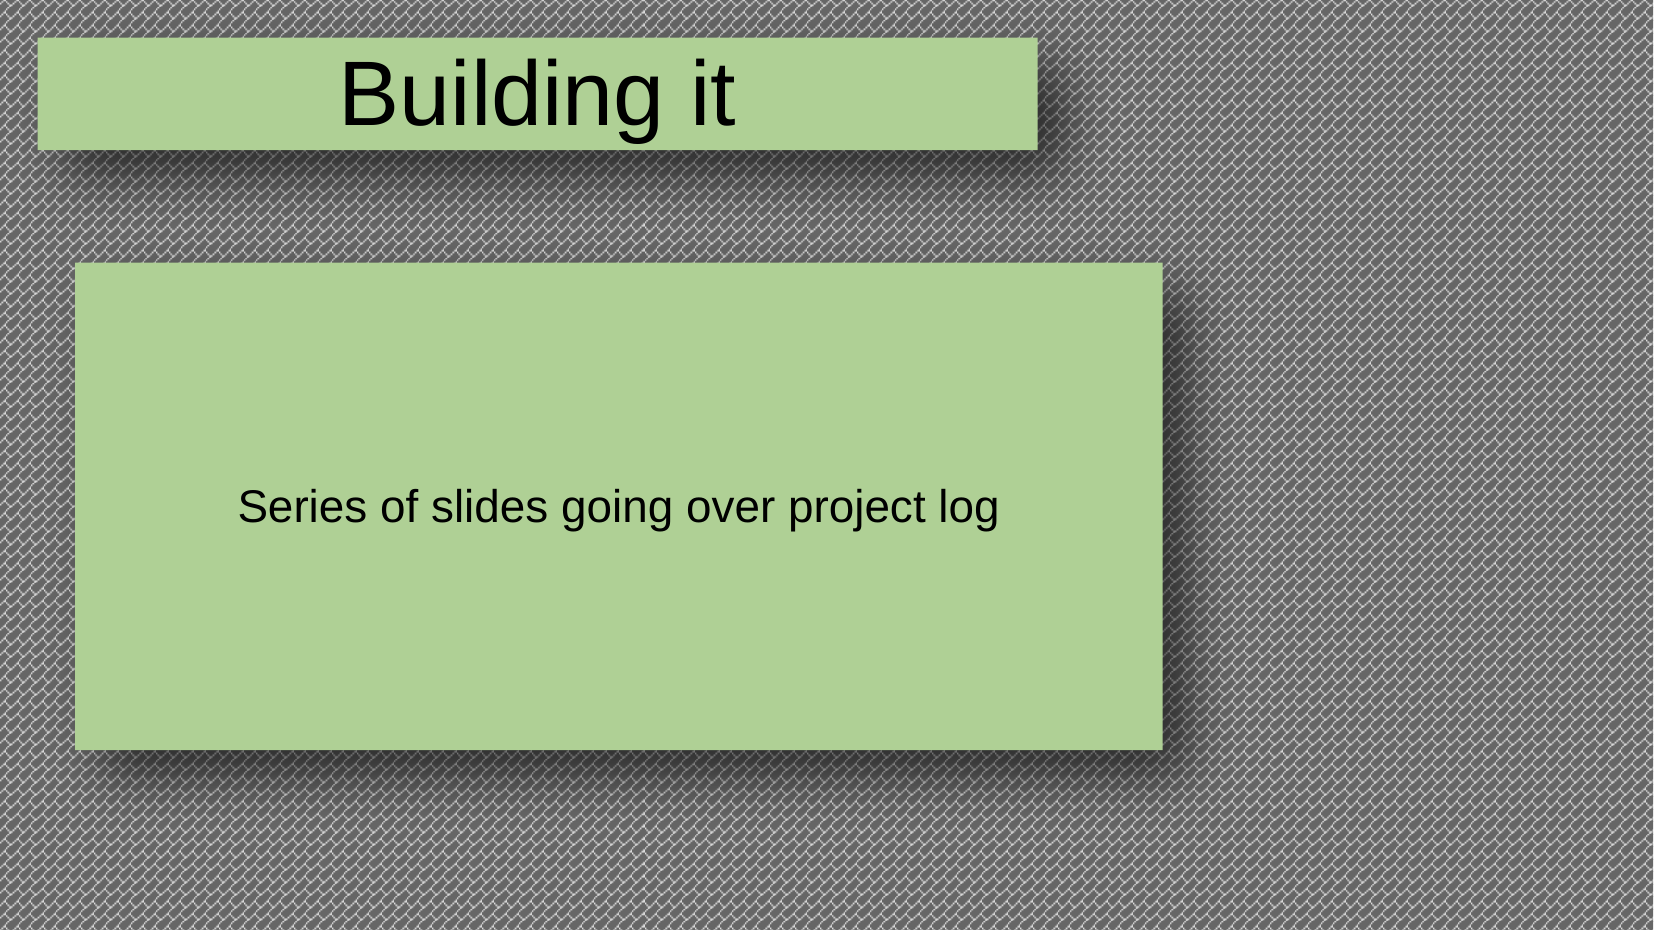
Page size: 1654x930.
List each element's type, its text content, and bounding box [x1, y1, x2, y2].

picture [0, 0, 1654, 930]
title Series of slides going over project log [75, 262, 1163, 751]
title Building it [37, 37, 1038, 151]
